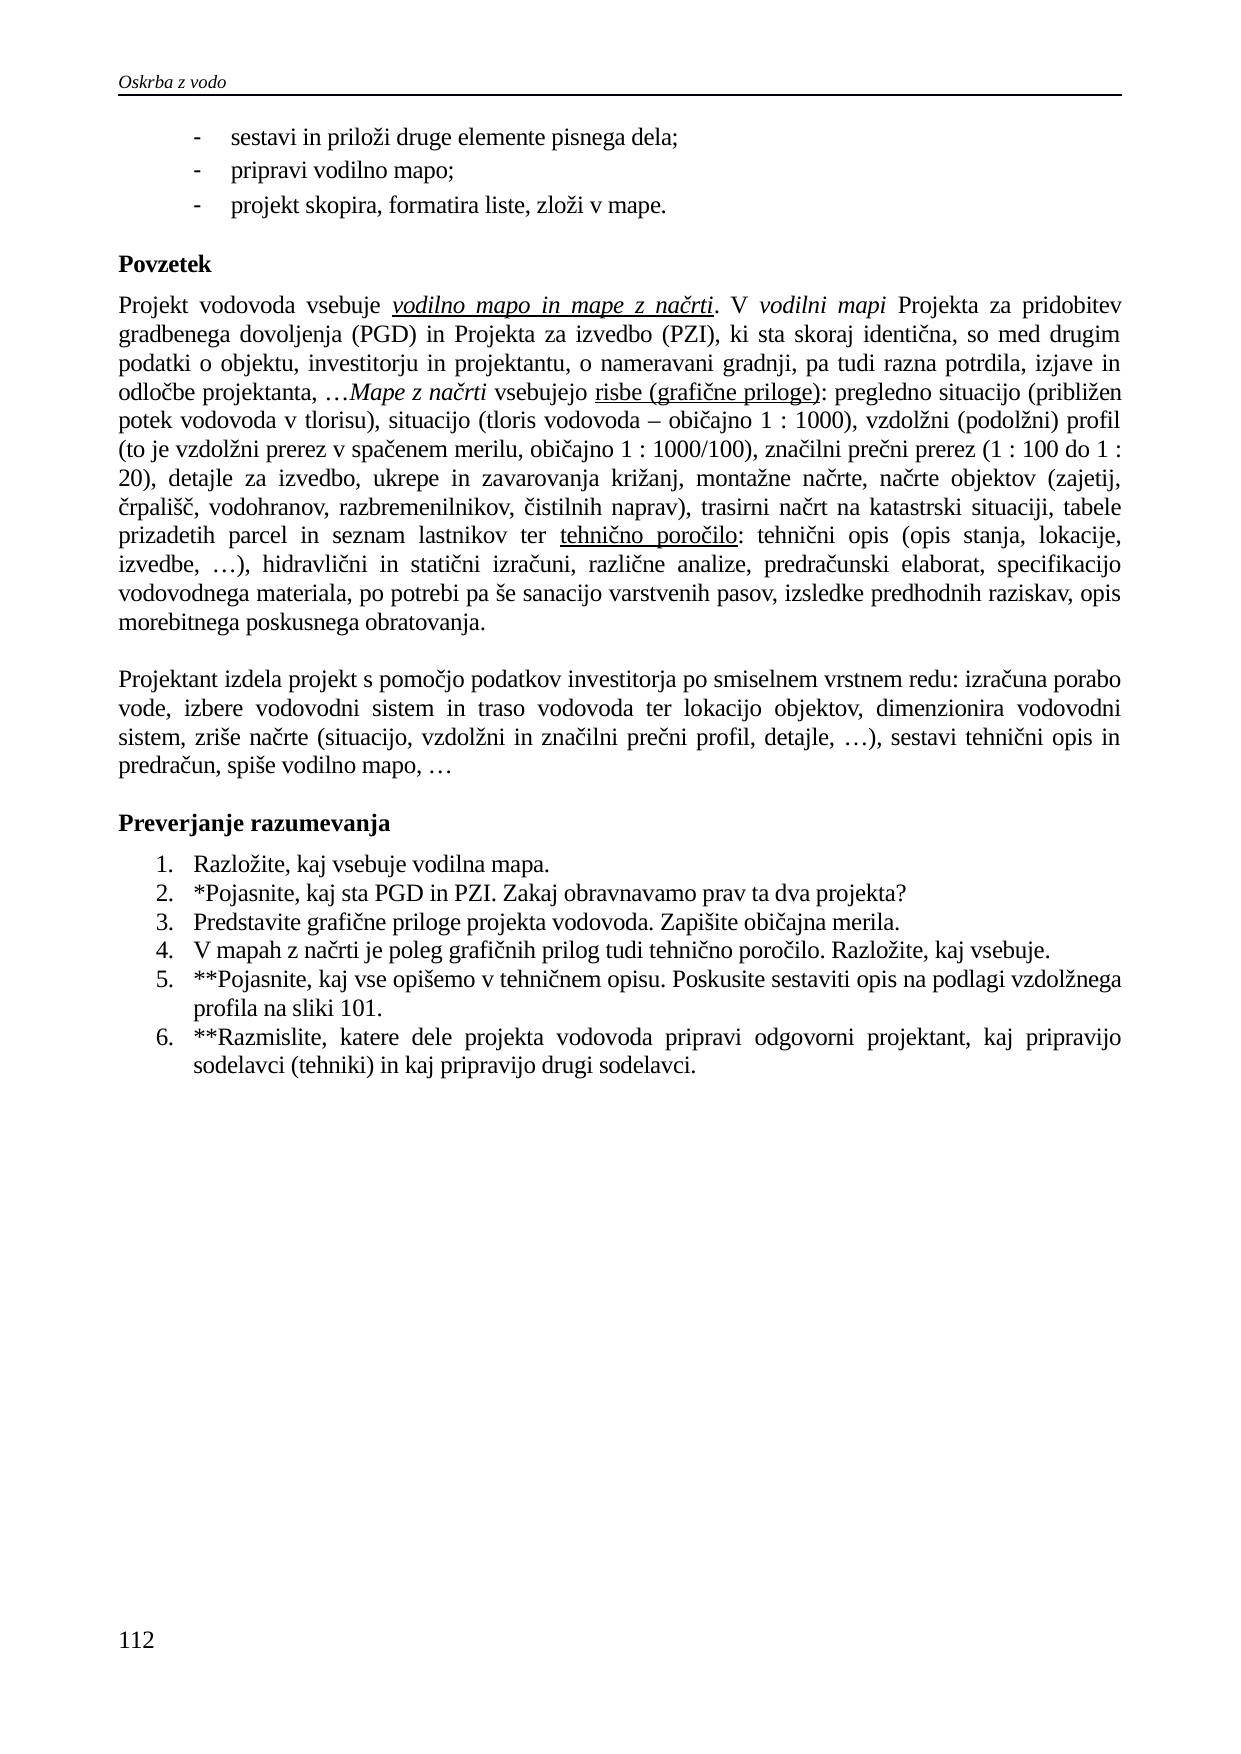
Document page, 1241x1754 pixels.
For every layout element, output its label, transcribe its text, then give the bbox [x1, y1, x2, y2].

text Povzetek [118, 249, 1122, 278]
text Projekt vodovoda vsebuje vodilno mapo in mape z načrti. V vodilni mapi Projekta za pridobitev gradbenega dovoljenja (PGD) in Projekta za izvedbo (PZI), ki sta skoraj identična, so med drugim podatki o objektu, investitorju in projektantu, o nameravani gradnji, pa tudi razna potrdila, izjave in odločbe projektanta, …Mape z načrti vsebujejo risbe (grafične priloge): pregledno situacijo (približen potek vodovoda v tlorisu), situacijo (tloris vodovoda – običajno 1 : 1000), vzdolžni (podolžni) profil (to je vzdolžni prerez v spačenem merilu, običajno 1 : 1000/100), značilni prečni prerez (1 : 100 do 1 : 20), detajle za izvedbo, ukrepe in zavarovanja križanj, montažne načrte, načrte objektov (zajetij, črpališč, vodohranov, razbremenilnikov, čistilnih naprav), trasirni načrt na katastrski situaciji, tabele prizadetih parcel in seznam lastnikov ter tehnično poročilo: tehnični opis (opis stanja, lokacije, izvedbe, …), hidravlični in statični izračuni, različne analize, predračunski elaborat, specifikacijo vodovodnega materiala, po potrebi pa še sanacijo varstvenih pasov, izsledke predhodnih raziskav, opis morebitnega poskusnega obratovanja. [118, 290, 1122, 635]
list *Pojasnite, kaj sta PGD in PZI. Zakaj obravnavamo prav ta dva projekta? [156, 878, 1122, 907]
text Preverjanje razumevanja [118, 808, 1122, 837]
list Predstavite grafične priloge projekta vodovoda. Zapišite običajna merila. [156, 907, 1122, 935]
list **Razmislite, katere dele projekta vodovoda pripravi odgovorni projektant, kaj pripravijo sodelavci (tehniki) in kaj pripravijo drugi sodelavci. [156, 1022, 1122, 1079]
list Razložite, kaj vsebuje vodilna mapa. [155, 849, 1122, 878]
text Projektant izdela projekt s pomočjo podatkov investitorja po smiselnem vrstnem redu: izračuna porabo vode, izbere vodovodni sistem in traso vodovoda ter lokacijo objektov, dimenzionira vodovodni sistem, zriše načrte (situacijo, vzdolžni in značilni prečni profil, detajle, …), sestavi tehnični opis in predračun, spiše vodilno mapo, … [118, 664, 1122, 779]
list pripravi vodilno mapo; [193, 152, 1122, 186]
list V mapah z načrti je poleg grafičnih prilog tudi tehnično poročilo. Razložite, kaj vsebuje. [156, 935, 1122, 964]
list projekt skopira, formatira liste, zloži v mape. [193, 186, 1122, 220]
list sestavi in priloži druge elemente pisnega dela; [193, 118, 1122, 152]
list **Pojasnite, kaj vse opišemo v tehničnem opisu. Poskusite sestaviti opis na podlagi vzdolžnega profila na sliki 101. [156, 964, 1122, 1022]
